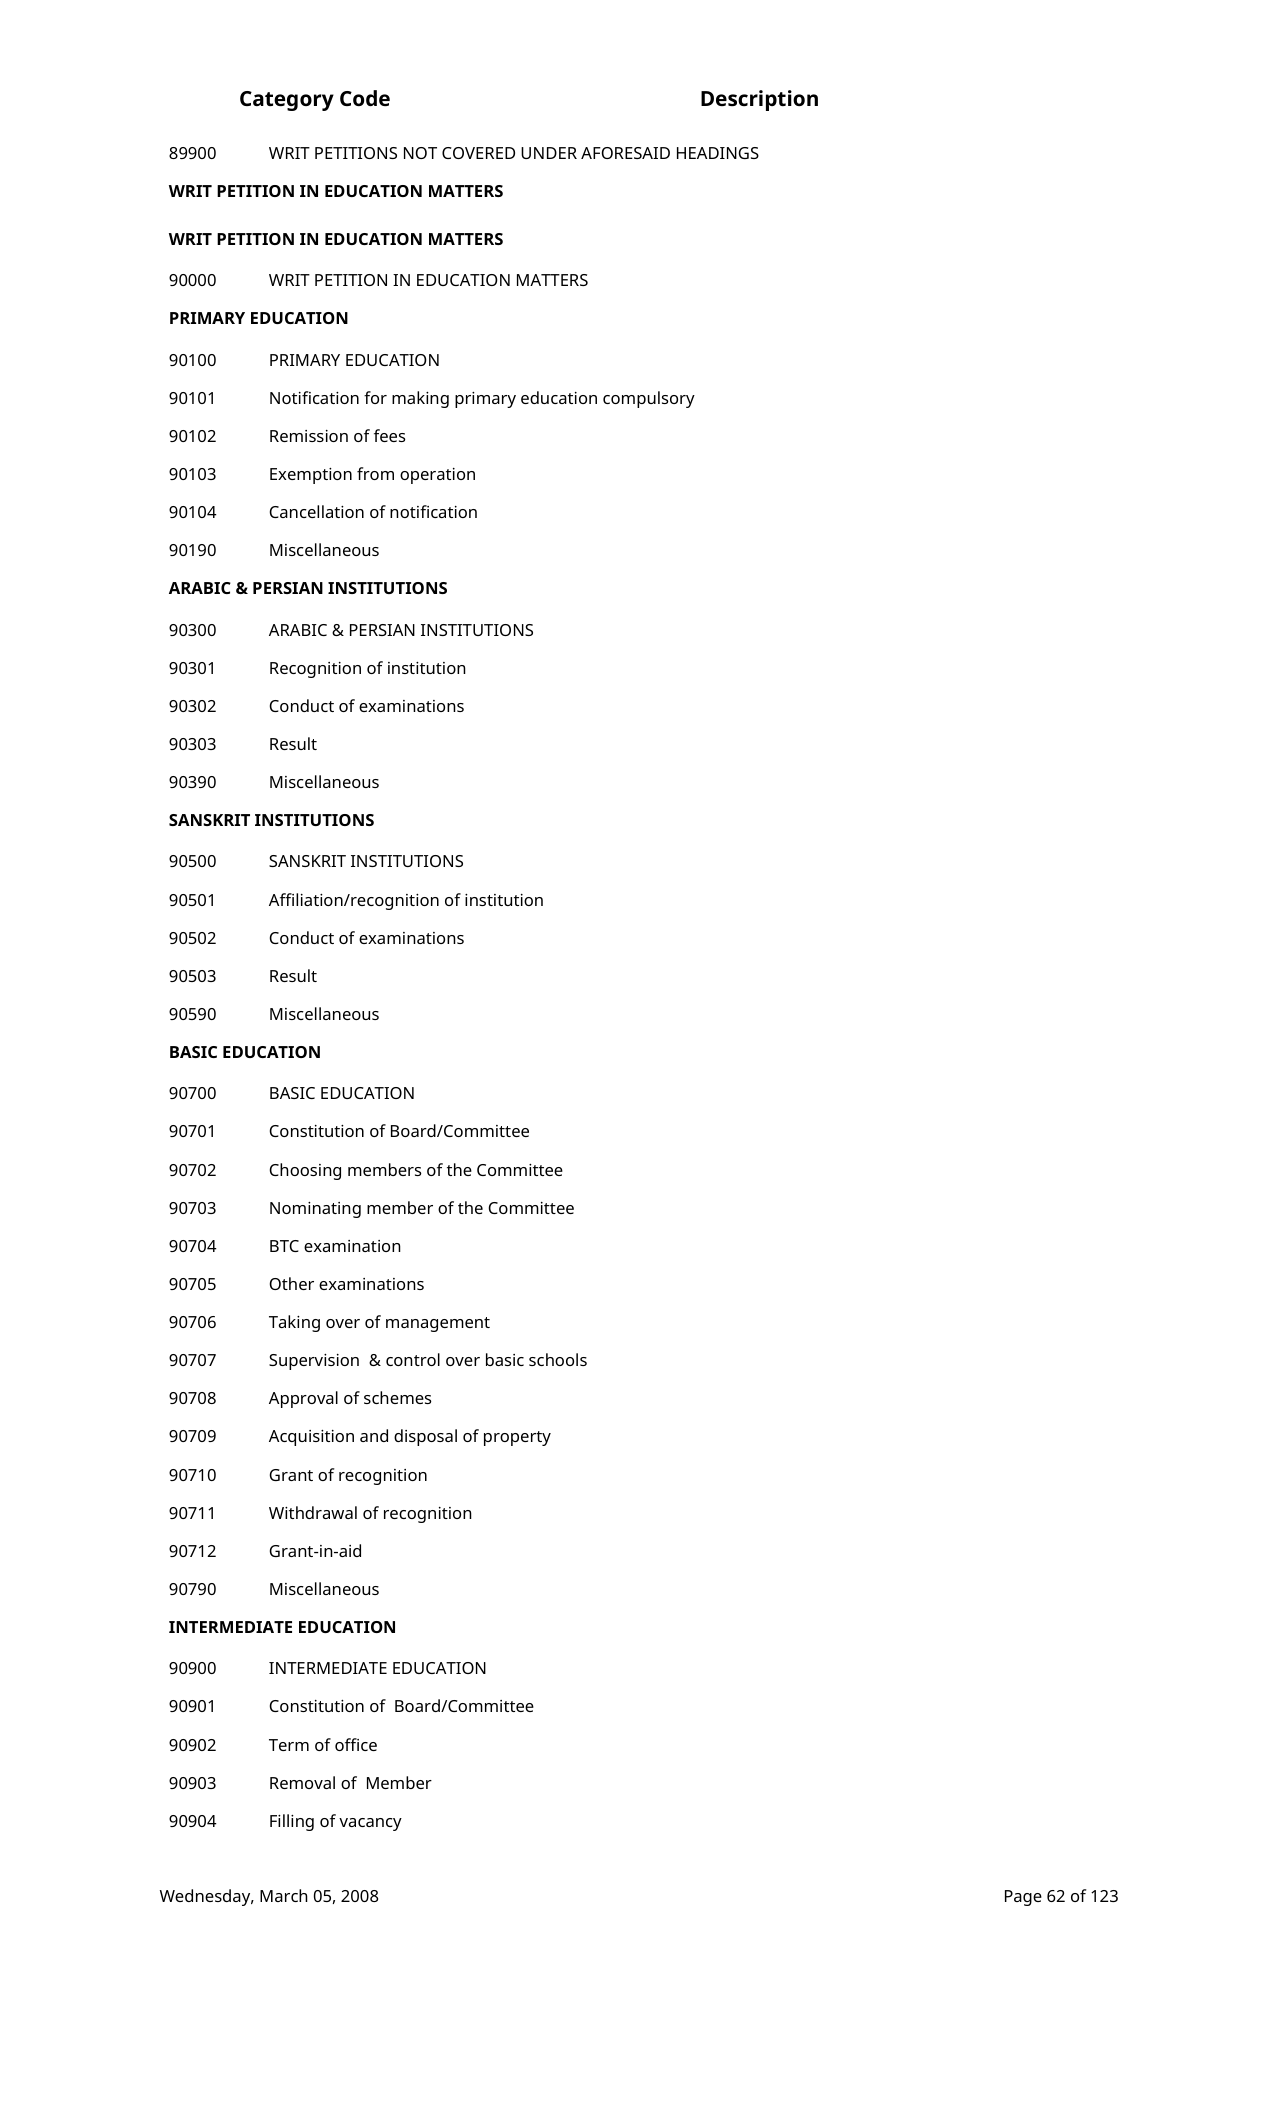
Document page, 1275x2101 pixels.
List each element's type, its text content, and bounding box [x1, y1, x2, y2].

text PRIMARY EDUCATION [150, 306, 1200, 330]
text 90102 Remission of fees [150, 423, 1200, 447]
text Wednesday, March 05, 2008 Page 62 of 123 [150, 1884, 1200, 1908]
text 90501 Affiliation/recognition of institution [150, 887, 1200, 911]
text WRIT PETITION IN EDUCATION MATTERS [150, 227, 1200, 250]
text 90709 Acquisition and disposal of property [150, 1424, 1200, 1448]
text 90710 Grant of recognition [150, 1462, 1200, 1486]
text 90100 PRIMARY EDUCATION [150, 347, 1200, 371]
text 90706 Taking over of management [150, 1310, 1200, 1333]
text 90502 Conduct of examinations [150, 925, 1200, 949]
text 90000 WRIT PETITION IN EDUCATION MATTERS [150, 268, 1200, 292]
text 90190 Miscellaneous [150, 538, 1200, 562]
text 90590 Miscellaneous [150, 1002, 1200, 1025]
text 89900 WRIT PETITIONS NOT COVERED UNDER AFORESAID HEADINGS [150, 141, 1200, 165]
text 90300 ARABIC & PERSIAN INSTITUTIONS [150, 617, 1200, 641]
text 90390 Miscellaneous [150, 770, 1200, 793]
text 90303 Result [150, 732, 1200, 755]
text WRIT PETITION IN EDUCATION MATTERS [150, 179, 1200, 203]
text 90902 Term of office [150, 1732, 1200, 1756]
text 90790 Miscellaneous [150, 1577, 1200, 1600]
text 90903 Removal of Member [150, 1770, 1200, 1794]
text BASIC EDUCATION [150, 1040, 1200, 1063]
text 90711 Withdrawal of recognition [150, 1500, 1200, 1524]
text 90705 Other examinations [150, 1272, 1200, 1295]
text 90503 Result [150, 963, 1200, 987]
text 90302 Conduct of examinations [150, 693, 1200, 717]
text 90500 SANSKRIT INSTITUTIONS [150, 849, 1200, 873]
text 90707 Supervision & control over basic schools [150, 1348, 1200, 1372]
text 90104 Cancellation of notification [150, 500, 1200, 523]
text 90701 Constitution of Board/Committee [150, 1119, 1200, 1143]
text 90301 Recognition of institution [150, 655, 1200, 679]
text 90708 Approval of schemes [150, 1386, 1200, 1410]
text INTERMEDIATE EDUCATION [150, 1615, 1200, 1638]
text 90900 INTERMEDIATE EDUCATION [150, 1656, 1200, 1680]
text 90700 BASIC EDUCATION [150, 1081, 1200, 1105]
text ARABIC & PERSIAN INSTITUTIONS [150, 576, 1200, 600]
text Category Code Description [150, 84, 1200, 113]
text 90702 Choosing members of the Committee [150, 1157, 1200, 1181]
text 90704 BTC examination [150, 1233, 1200, 1257]
text 90101 Notification for making primary education compulsory [150, 385, 1200, 409]
text 90901 Constitution of Board/Committee [150, 1694, 1200, 1718]
text 90712 Grant-in-aid [150, 1538, 1200, 1562]
text SANSKRIT INSTITUTIONS [150, 808, 1200, 832]
text 90703 Nominating member of the Committee [150, 1195, 1200, 1219]
text 90103 Exemption from operation [150, 462, 1200, 485]
text 90904 Filling of vacancy [150, 1808, 1200, 1832]
